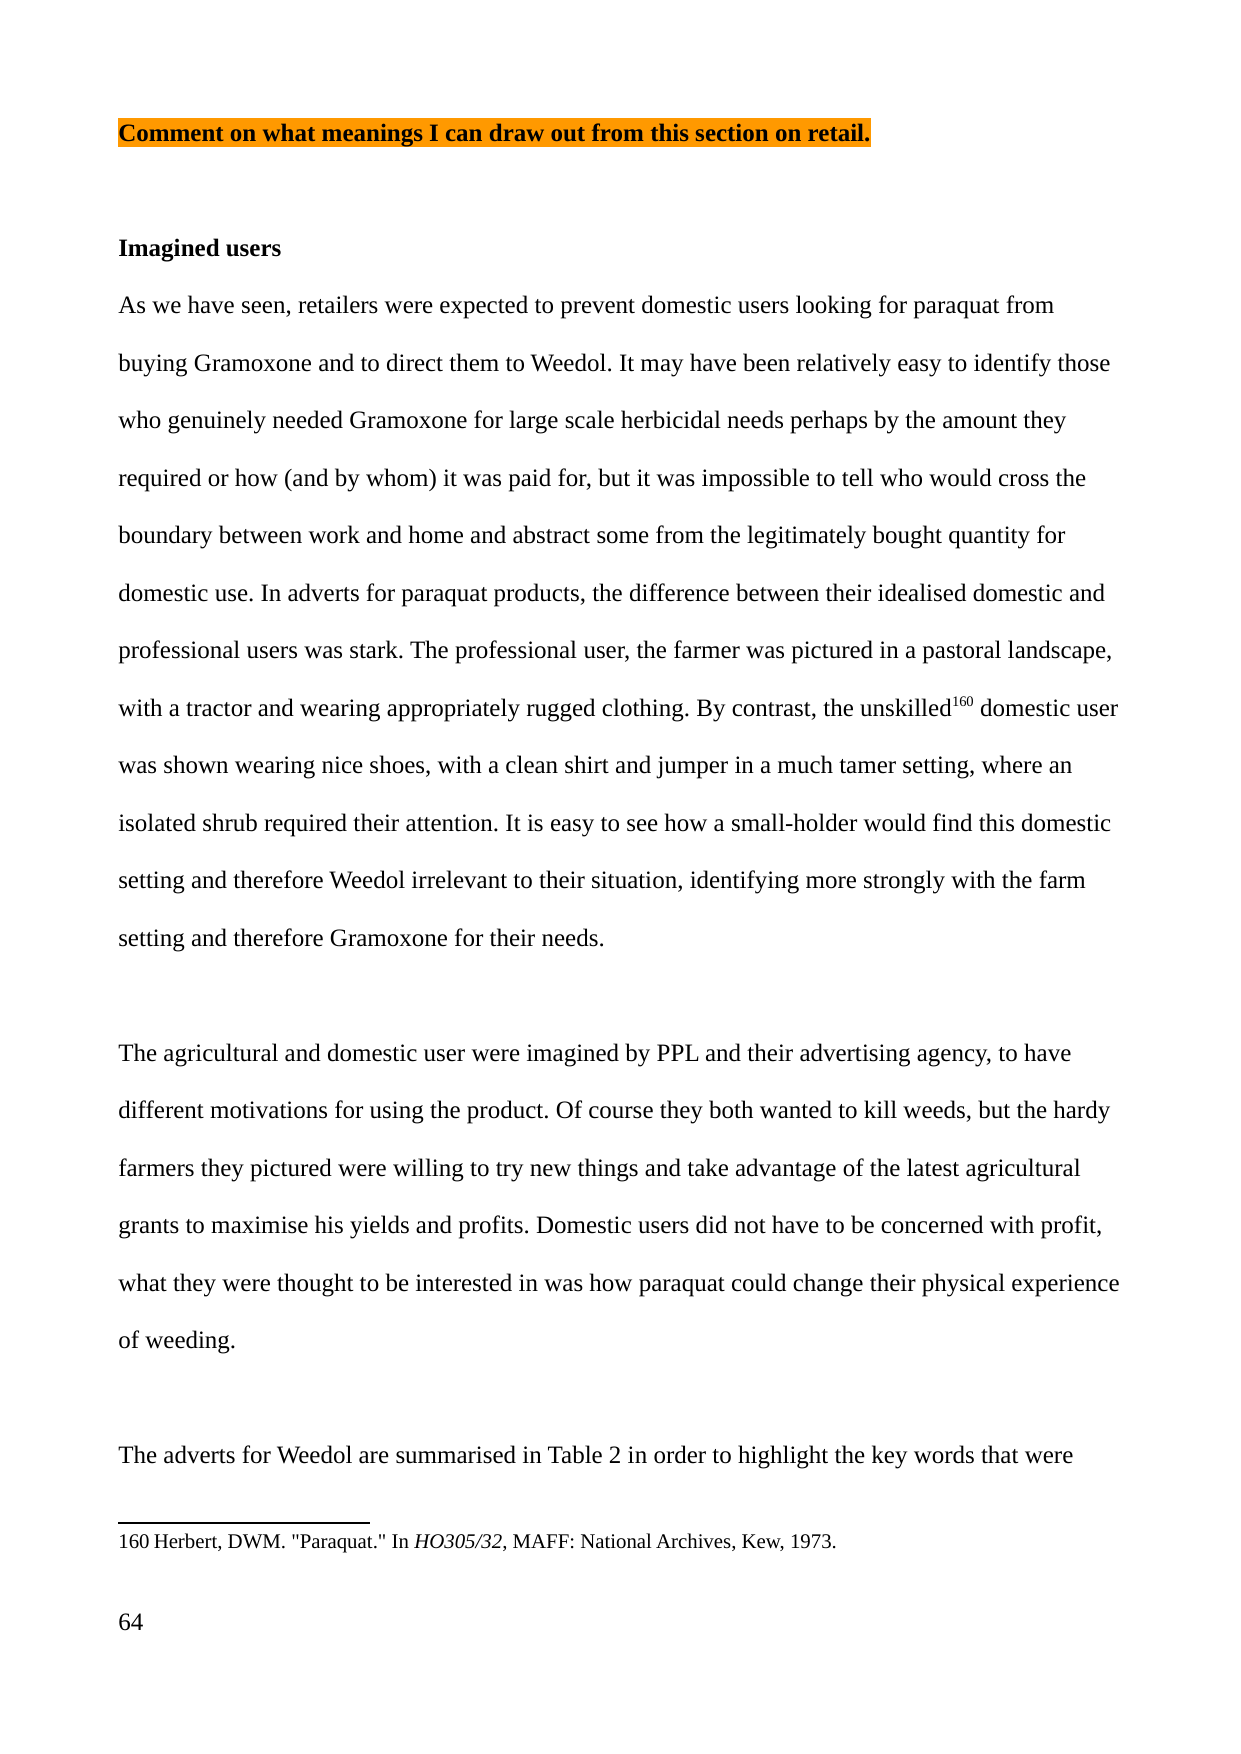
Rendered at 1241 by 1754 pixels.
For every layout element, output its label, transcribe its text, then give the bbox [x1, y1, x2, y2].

text The agricultural and domestic user were imagined by PPL and their advertising agency, to have different motivations for using the product. Of course they both wanted to kill weeds, but the hardy farmers they pictured were willing to try new things and take advantage of the latest agricultural grants to maximise his yields and profits. Domestic users did not have to be concerned with profit, what they were thought to be interested in was how paraquat could change their physical experience of weeding. [118, 1038, 1122, 1354]
text Comment on what meanings I can draw out from this section on retail. [118, 118, 1122, 147]
text The adverts for Weedol are summarised in Table 2 in order to highlight the key words that were [118, 1441, 1122, 1469]
text As we have seen, retailers were expected to prevent domestic users looking for paraquat from buying Gramoxone and to direct them to Weedol. It may have been relatively easy to identify those who genuinely needed Gramoxone for large scale herbicidal needs perhaps by the amount they required or how (and by whom) it was paid for, but it was impossible to tell who would cross the boundary between work and home and abstract some from the legitimately bought quantity for domestic use. In adverts for paraquat products, the difference between their idealised domestic and professional users was stark. The professional user, the farmer was pictured in a pastoral landscape, with a tractor and wearing appropriately rugged clothing. By contrast, the unskilled domestic user was shown wearing nice shoes, with a clean shirt and jumper in a much tamer setting, where an isolated shrub required their attention. It is easy to see how a small-holder would find this domestic setting and therefore Weedol irrelevant to their situation, identifying more strongly with the farm setting and therefore Gramoxone for their needs. [118, 291, 1122, 952]
text Imagined users [118, 233, 1122, 262]
text Herbert, DWM. "Paraquat." In HO305/32, MAFF: National Archives, Kew, 1973. [118, 1529, 1122, 1553]
